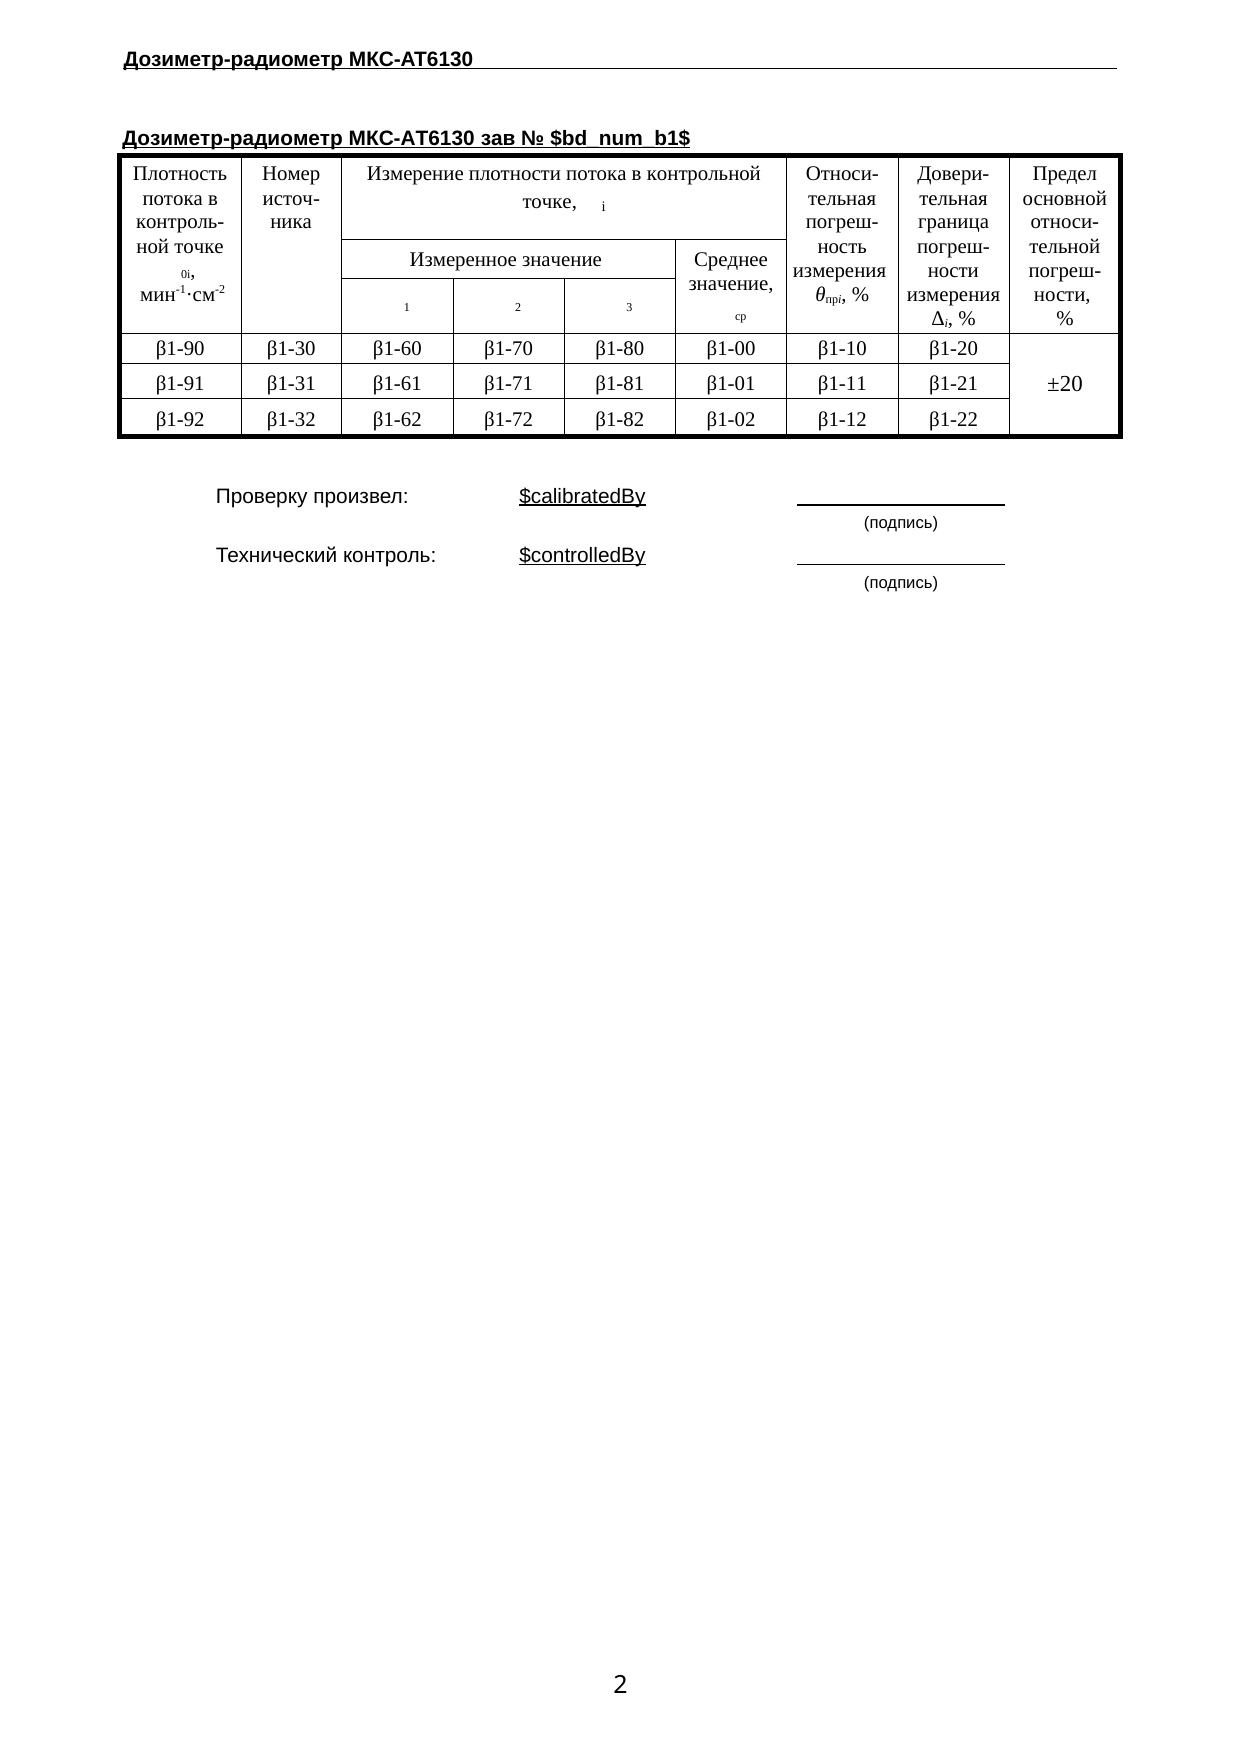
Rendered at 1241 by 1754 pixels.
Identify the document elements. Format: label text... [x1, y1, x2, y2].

table_cell β1-90 [122, 334, 241, 363]
table_cell β1-00 [676, 334, 786, 363]
table_cell Предел основной относи-тельной погреш-ности, % [1010, 158, 1118, 333]
table_cell β1-20 [899, 334, 1009, 363]
table_cell 3 [565, 279, 675, 333]
table_cell ±20 [1010, 334, 1118, 434]
table_cell β1-70 [454, 334, 564, 363]
table_cell β1-22 [899, 399, 1009, 434]
table_cell $controlledBy [514, 537, 771, 572]
table_cell β1-21 [899, 364, 1009, 398]
table_cell (подпись) [771, 573, 1030, 596]
table_cell β1-82 [565, 399, 675, 434]
table_cell β1-81 [565, 364, 675, 398]
table_cell [210, 573, 513, 596]
table_cell 1 [342, 279, 453, 333]
table_cell Среднее значение, ср [676, 240, 786, 333]
table_cell (подпись) [771, 513, 1030, 537]
table_header Проверку произвел: [210, 478, 513, 513]
table_header Дозиметр-радиометр МКС-AT6130 зав № $bd_num_b1$ [119, 107, 1120, 153]
table_cell β1-80 [565, 334, 675, 363]
table_cell [514, 513, 771, 537]
table_cell [514, 573, 771, 596]
table_header $calibratedBy [514, 478, 771, 513]
table_cell β1-30 [242, 334, 341, 363]
table_cell β1-60 [342, 334, 453, 363]
table_cell β1-32 [242, 399, 341, 434]
table_cell Измеренное значение [342, 240, 675, 278]
table_cell β1-01 [676, 364, 786, 398]
table_cell β1-61 [342, 364, 453, 398]
table_cell β1-91 [122, 364, 241, 398]
table_cell β1-02 [676, 399, 786, 434]
table_cell Относи-тельная погреш-ность измерения θпрi, % [787, 158, 898, 333]
table_cell β1-62 [342, 399, 453, 434]
table_cell β1-11 [787, 364, 898, 398]
table_cell β1-12 [787, 399, 898, 434]
table_cell Довери-тельная граница погреш-ности измерения Δi, % [899, 158, 1009, 333]
table_cell β1-71 [454, 364, 564, 398]
table_cell Плотность потока в контроль-ной точке 0i, мин-1·см-2 [122, 158, 241, 333]
table_cell β1-92 [122, 399, 241, 434]
table_cell [771, 537, 1030, 572]
table_cell [210, 513, 513, 537]
table_cell β1-10 [787, 334, 898, 363]
table_cell Номер источ-ника [242, 158, 341, 333]
table_cell 2 [454, 279, 564, 333]
table_header [771, 478, 1030, 513]
table_cell Измерение плотности потока в контрольной точке, i [342, 158, 786, 239]
table_cell Технический контроль: [210, 537, 513, 572]
table_cell β1-72 [454, 399, 564, 434]
table_cell β1-31 [242, 364, 341, 398]
